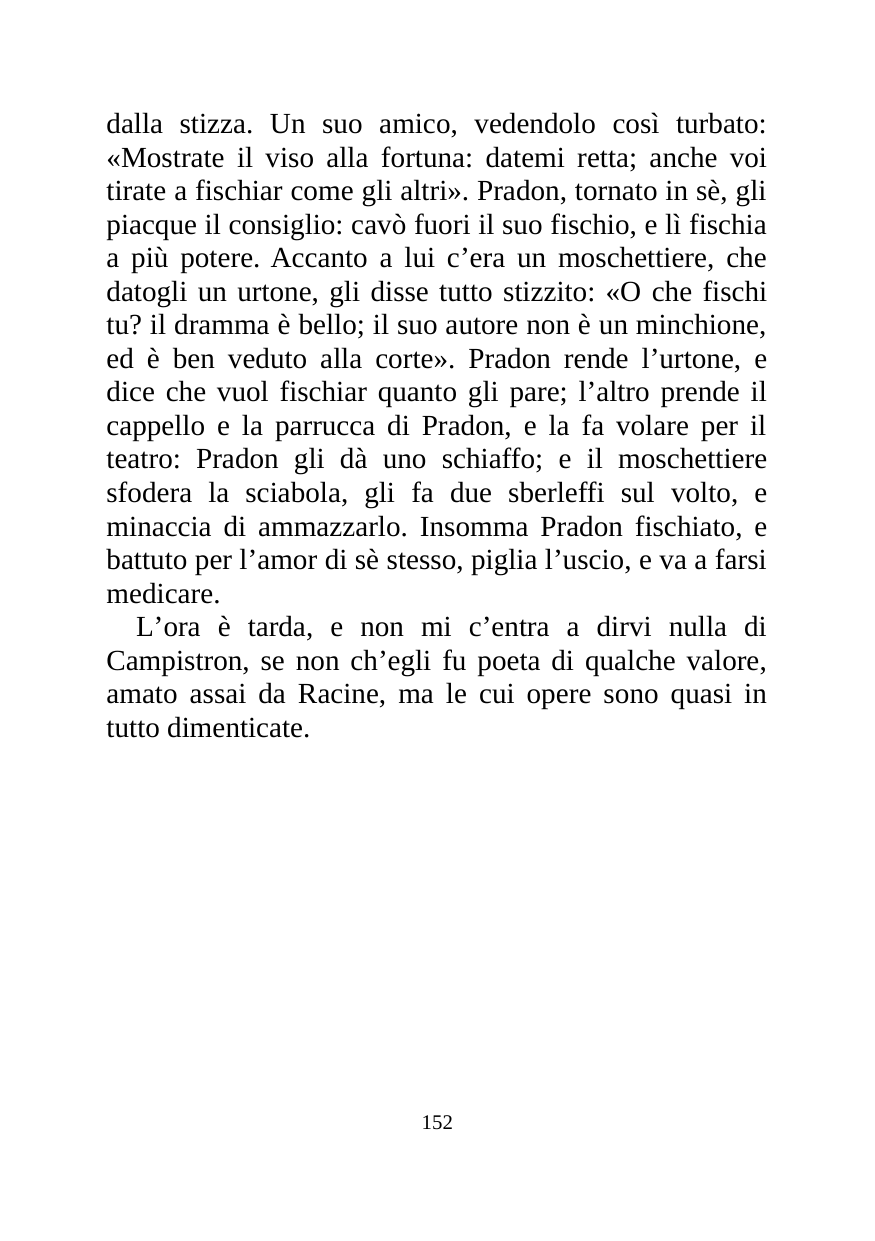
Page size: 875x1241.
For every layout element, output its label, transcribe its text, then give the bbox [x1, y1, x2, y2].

text dalla stizza. Un suo amico, vedendolo così turbato: «Mostrate il viso alla fortuna: datemi retta; anche voi tirate a fischiar come gli altri». Pradon, tornato in sè, gli piacque il consiglio: cavò fuori il suo fischio, e lì fischia a più potere. Accanto a lui c’era un moschettiere, che datogli un urtone, gli disse tutto stizzito: «O che fischi tu? il dramma è bello; il suo autore non è un minchione, ed è ben veduto alla corte». Pradon rende l’urtone, e dice che vuol fischiar quanto gli pare; l’altro prende il cappello e la parrucca di Pradon, e la fa volare per il teatro: Pradon gli dà uno schiaffo; e il moschettiere sfodera la sciabola, gli fa due sberleffi sul volto, e minaccia di ammazzarlo. Insomma Pradon fischiato, e battuto per l’amor di sè stesso, piglia lʼuscio, e va a farsi medicare. [106, 106, 768, 609]
text Lʼora è tarda, e non mi c’entra a dirvi nulla di Campistron, se non ch’egli fu poeta di qualche valore, amato assai da Racine, ma le cui opere sono quasi in tutto dimenticate. [106, 609, 768, 743]
